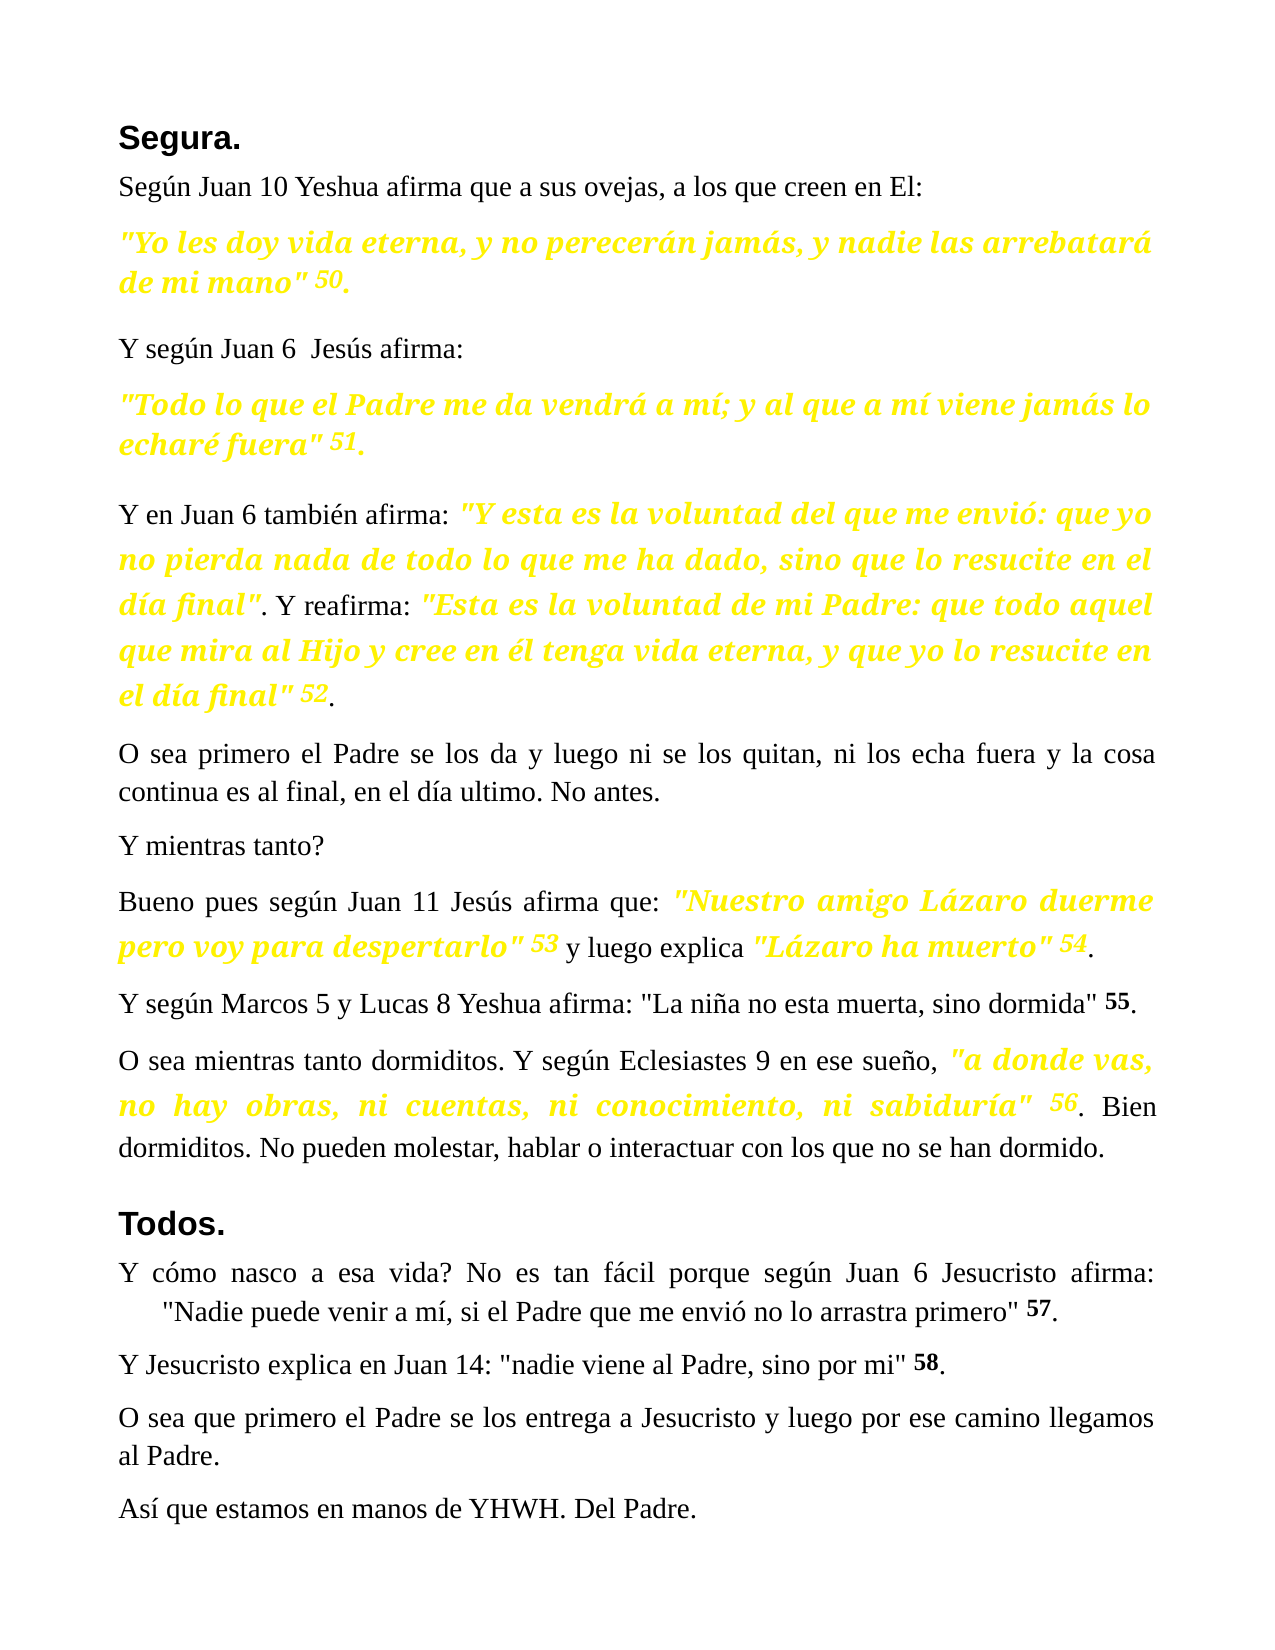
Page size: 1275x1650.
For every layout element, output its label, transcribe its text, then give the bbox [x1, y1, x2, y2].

text O sea mientras tanto dormiditos. Y según Eclesiastes 9 en ese sueño, "a donde vas, no hay obras, ni cuentas, ni conocimiento, ni sabiduría" . Bien dormiditos. No pueden molestar, hablar o interactuar con los que no se han dormido. [118, 1040, 1157, 1163]
text Y cómo nasco a esa vida? No es tan fácil porque según Juan 6 Jesucristo afirma: "Nadie puede venir a mí, si el Padre que me envió no lo arrastra primero" . [118, 1255, 1157, 1327]
text Según Juan 10 Yeshua afirma que a sus ovejas, a los que creen en El: [118, 169, 1157, 203]
text Y Jesucristo explica en Juan 14: "nadie viene al Padre, sino por mi" . [118, 1347, 1157, 1380]
text Y según Juan 6 Jesús afirma: [118, 331, 1157, 365]
text Bueno pues según Juan 11 Jesús afirma que: "Nuestro amigo Lázaro duerme pero voy para despertarlo" y luego explica "Lázaro ha muerto" . [118, 881, 1157, 966]
text Y según Marcos 5 y Lucas 8 Yeshua afirma: "La niña no esta muerta, sino dormida" . [118, 987, 1157, 1020]
text O sea primero el Padre se los da y luego ni se los quitan, ni los echa fuera y la cosa continua es al final, en el día ultimo. No antes. [118, 736, 1157, 808]
text "Yo les doy vida eterna, y no perecerán jamás, y nadie las arrebatará de mi mano" . [118, 222, 1157, 302]
text Y mientras tanto? [118, 828, 1157, 861]
text Así que estamos en manos de YHWH. Del Padre. [118, 1492, 1157, 1525]
subtitle Todos. [118, 1204, 1157, 1243]
text "Todo lo que el Padre me da vendrá a mí; y al que a mí viene jamás lo echaré fuera" . [118, 384, 1157, 464]
subtitle Segura. [118, 118, 1157, 157]
text O sea que primero el Padre se los entrega a Jesucristo y luego por ese camino llegamos al Padre. [118, 1400, 1157, 1472]
text Y en Juan 6 también afirma: "Y esta es la voluntad del que me envió: que yo no pierda nada de todo lo que me ha dado, sino que lo resucite en el día final". Y reafirma: "Esta es la voluntad de mi Padre: que todo aquel que mira al Hijo y cree en él tenga vida eterna, y que yo lo resucite en el día final" . [118, 493, 1157, 715]
